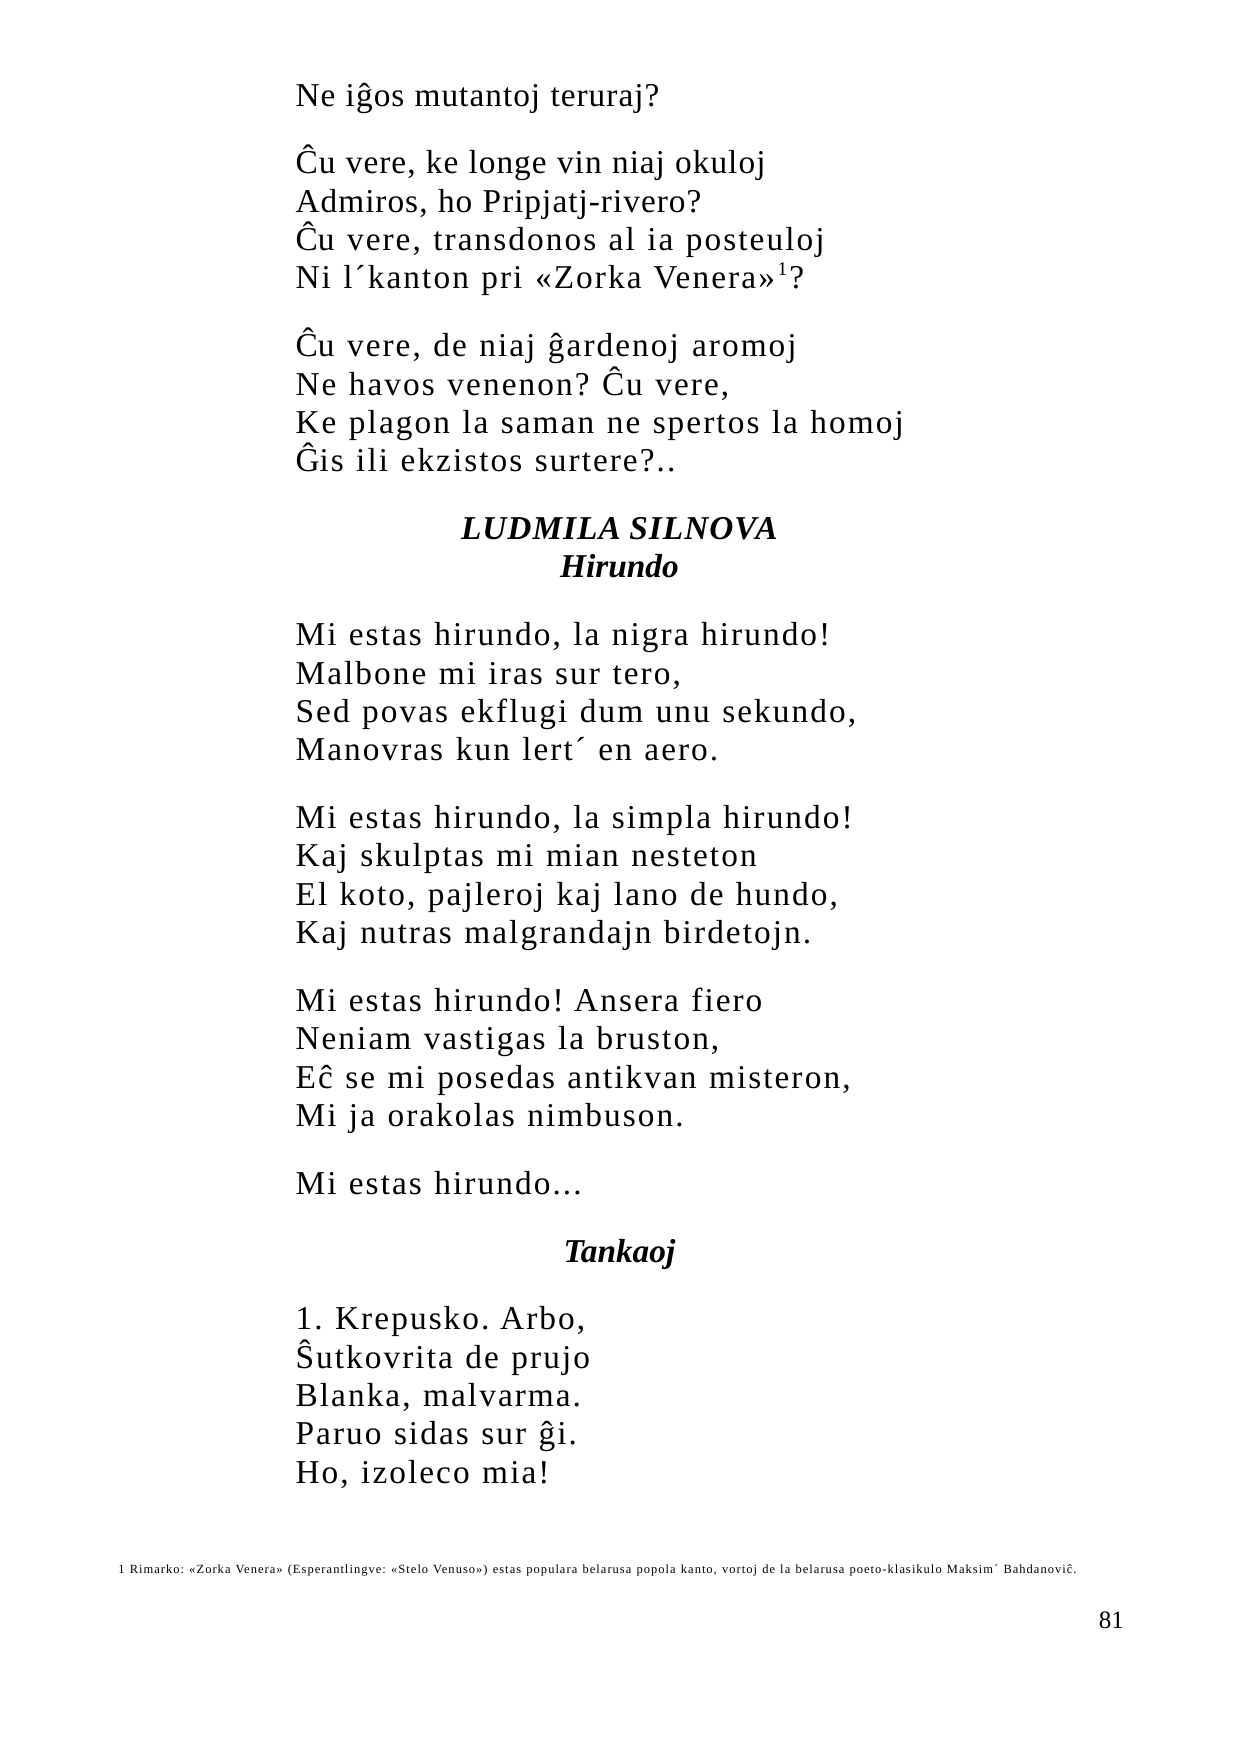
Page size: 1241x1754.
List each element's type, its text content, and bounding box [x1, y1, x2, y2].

text Mi estas hirundo, la simpla hirundo! [118, 797, 1123, 836]
text Sed povas ekflugi dum unu sekundo, [118, 691, 1123, 729]
text Kaj nutras malgrandajn birdetojn. [118, 912, 1123, 951]
text Ho, izoleco mia! [118, 1452, 1123, 1490]
text Ke plagon la saman ne spertos la homoj [118, 402, 1123, 441]
text Neniam vastigas la bruston, [118, 1018, 1123, 1057]
text LUDMILA SILNOVA [118, 508, 1123, 547]
text Mi estas hirundo, la nigra hirundo! [118, 614, 1123, 653]
text Mi ja orakolas nimbuson. [118, 1095, 1123, 1133]
text Eĉ se mi posedas antikvan misteron, [118, 1057, 1123, 1095]
text Ne iĝos mutantoj teruraj? [118, 75, 1123, 113]
text Ŝutkovrita de prujo [118, 1337, 1123, 1375]
text Manovras kun lert´ en aero. [118, 729, 1123, 768]
text 1. Krepusko. Arbo, [118, 1299, 1123, 1337]
text Mi estas hirundo! Ansera fiero [118, 980, 1123, 1018]
text Malbone mi iras sur tero, [118, 653, 1123, 691]
text Kaj skulptas mi mian nesteton [118, 836, 1123, 874]
text Mi estas hirundo... [118, 1163, 1123, 1201]
text Paruo sidas sur ĝi. [118, 1414, 1123, 1452]
text Ni l´kanton pri «Zorka Venera»? [118, 258, 1123, 296]
text Admiros, ho Pripjatj-rivero? [118, 181, 1123, 219]
text Tankaoj [118, 1231, 1123, 1269]
text Blanka, malvarma. [118, 1375, 1123, 1414]
text Ĉu vere, de niaj ĝardenoj aromoj [118, 326, 1123, 364]
text Ĝis ili ekzistos surtere?.. [118, 441, 1123, 479]
text Ne havos venenon? Ĉu vere, [118, 364, 1123, 402]
text El koto, pajleroj kaj lano de hundo, [118, 874, 1123, 912]
text Ĉu vere, ke longe vin niaj okuloj [118, 143, 1123, 181]
text Hirundo [118, 547, 1123, 585]
text Rimarko: «Zorka Venera» (Esperantlingve: «Stelo Venuso») estas populara belarusa popola kanto, vortoj de la belarusa poeto-klasikulo Maksim´ Bahdanoviĉ. [118, 1562, 1123, 1576]
text Ĉu vere, transdonos al ia posteuloj [118, 219, 1123, 258]
